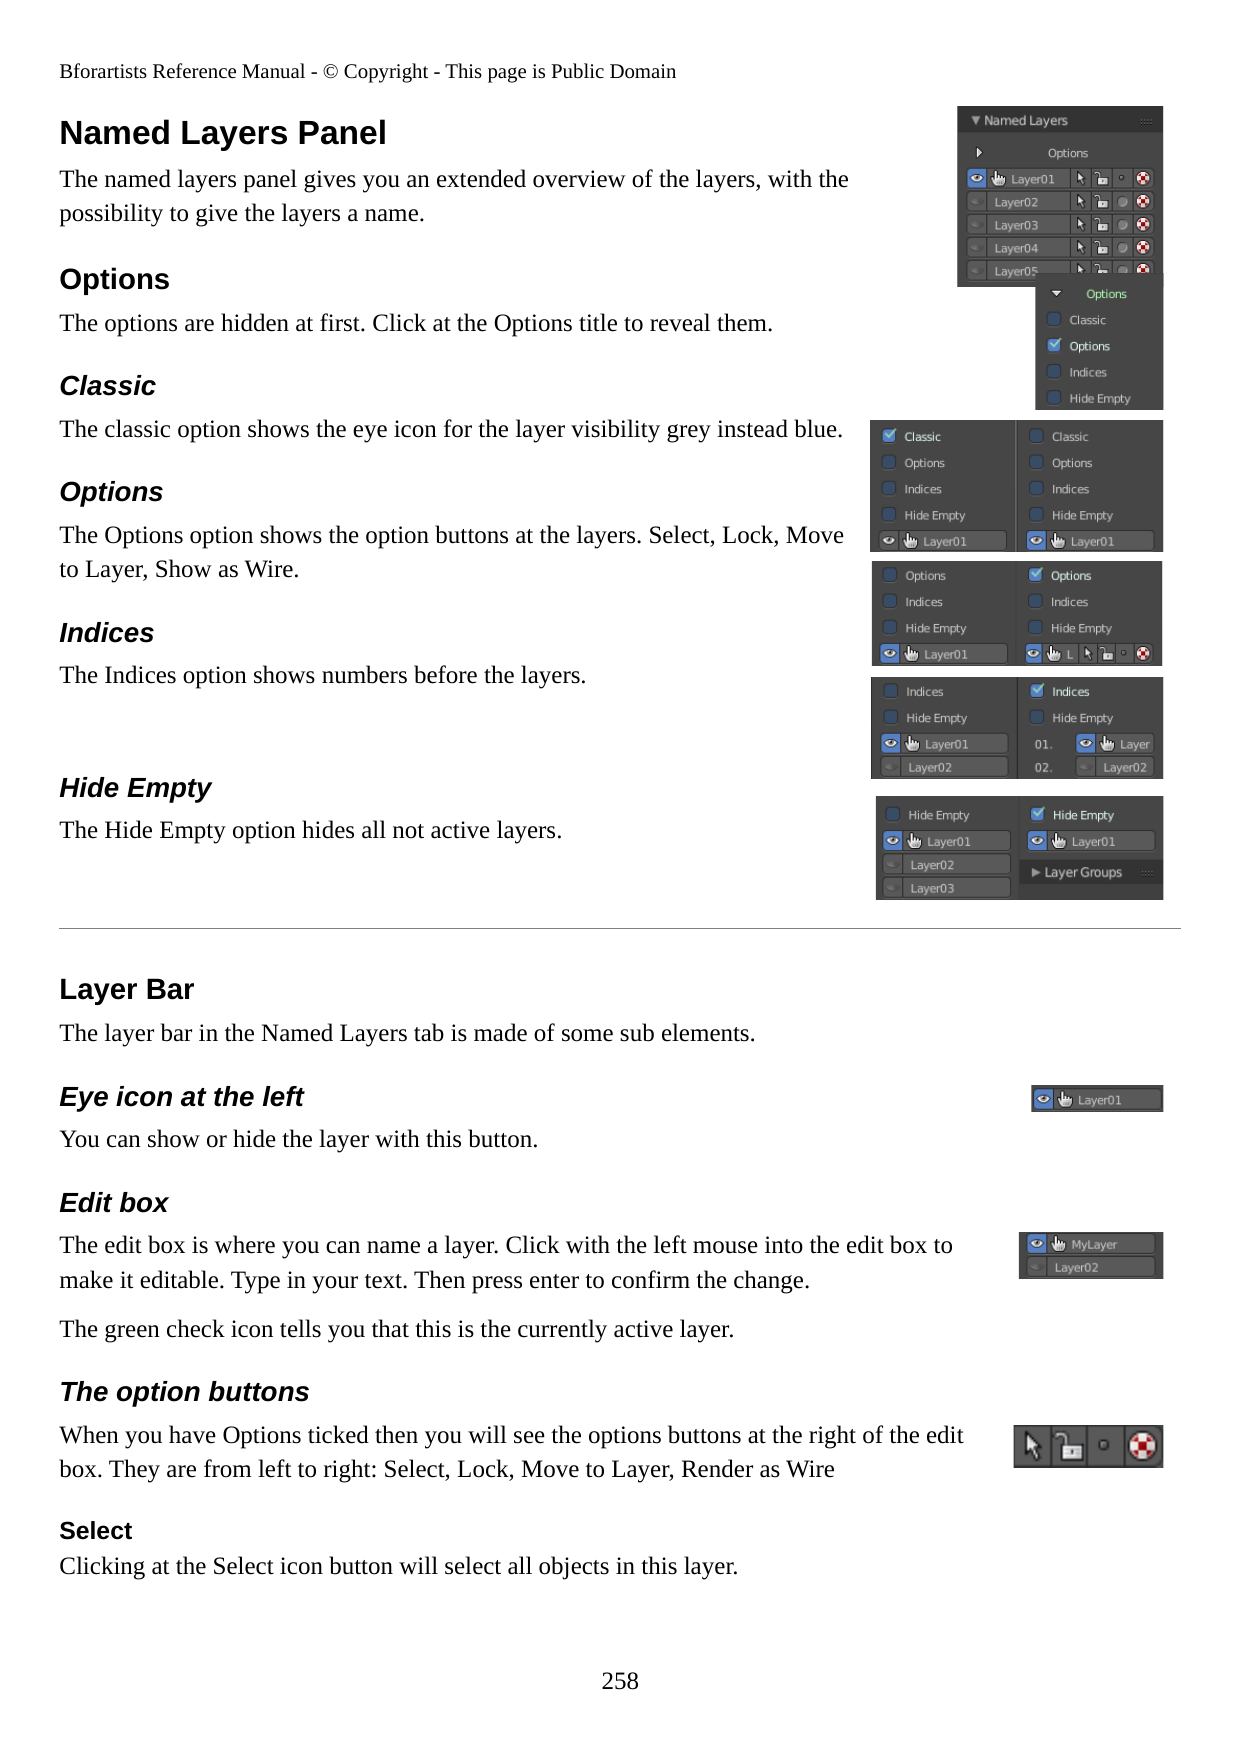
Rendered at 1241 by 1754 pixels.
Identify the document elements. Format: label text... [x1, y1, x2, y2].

picture [875, 796, 1164, 900]
picture [957, 106, 1164, 410]
subtitle Layer Bar [59, 972, 1181, 1006]
subtitle Options [59, 476, 870, 507]
subtitle Classic [59, 370, 1035, 402]
text The Indices option shows numbers before the layers. [59, 660, 1181, 689]
picture [870, 420, 1164, 552]
text The classic option shows the eye icon for the layer visibility grey instead blue. [59, 414, 1181, 443]
text The options are hidden at first. Click at the Options title to reveal them. [59, 308, 1035, 337]
subtitle Eye icon at the left [59, 1080, 1181, 1112]
text The Options option shows the option buttons at the layers. Select, Lock, Move to Layer, Show as Wire. [59, 520, 1181, 583]
text The layer bar in the Named Layers tab is made of some sub elements. [59, 1018, 1181, 1047]
text The green check icon tells you that this is the currently active layer. [59, 1314, 1181, 1343]
text Clicking at the Select icon button will select all objects in this layer. [59, 1551, 1181, 1579]
subtitle Options [59, 262, 1035, 296]
subtitle [1164, 113, 1181, 151]
picture [1013, 1425, 1164, 1468]
subtitle [1164, 370, 1181, 402]
subtitle [1164, 476, 1181, 507]
subtitle Hide Empty [59, 771, 1181, 803]
subtitle Select [59, 1516, 1181, 1544]
text When you have Options ticked then you will see the options buttons at the right of the edit box. They are from left to right: Select, Lock, Move to Layer, Render as Wire [59, 1420, 1181, 1483]
subtitle Named Layers Panel [59, 113, 957, 151]
picture [1031, 1085, 1164, 1112]
text The Hide Empty option hides all not active layers. [59, 815, 875, 844]
subtitle Edit box [59, 1186, 1181, 1218]
text You can show or hide the layer with this button. [59, 1124, 1181, 1153]
picture [871, 561, 1163, 666]
subtitle [1164, 262, 1181, 296]
picture [1018, 1232, 1164, 1279]
subtitle Indices [59, 616, 871, 648]
picture [871, 677, 1164, 779]
text The named layers panel gives you an extended overview of the layers, with the possibility to give the layers a name. [59, 164, 957, 227]
text The edit box is where you can name a layer. Click with the left mouse into the edit box to make it editable. Type in your text. Then press enter to confirm the change. [59, 1230, 1181, 1294]
subtitle [1163, 616, 1181, 648]
subtitle The option buttons [59, 1376, 1181, 1407]
